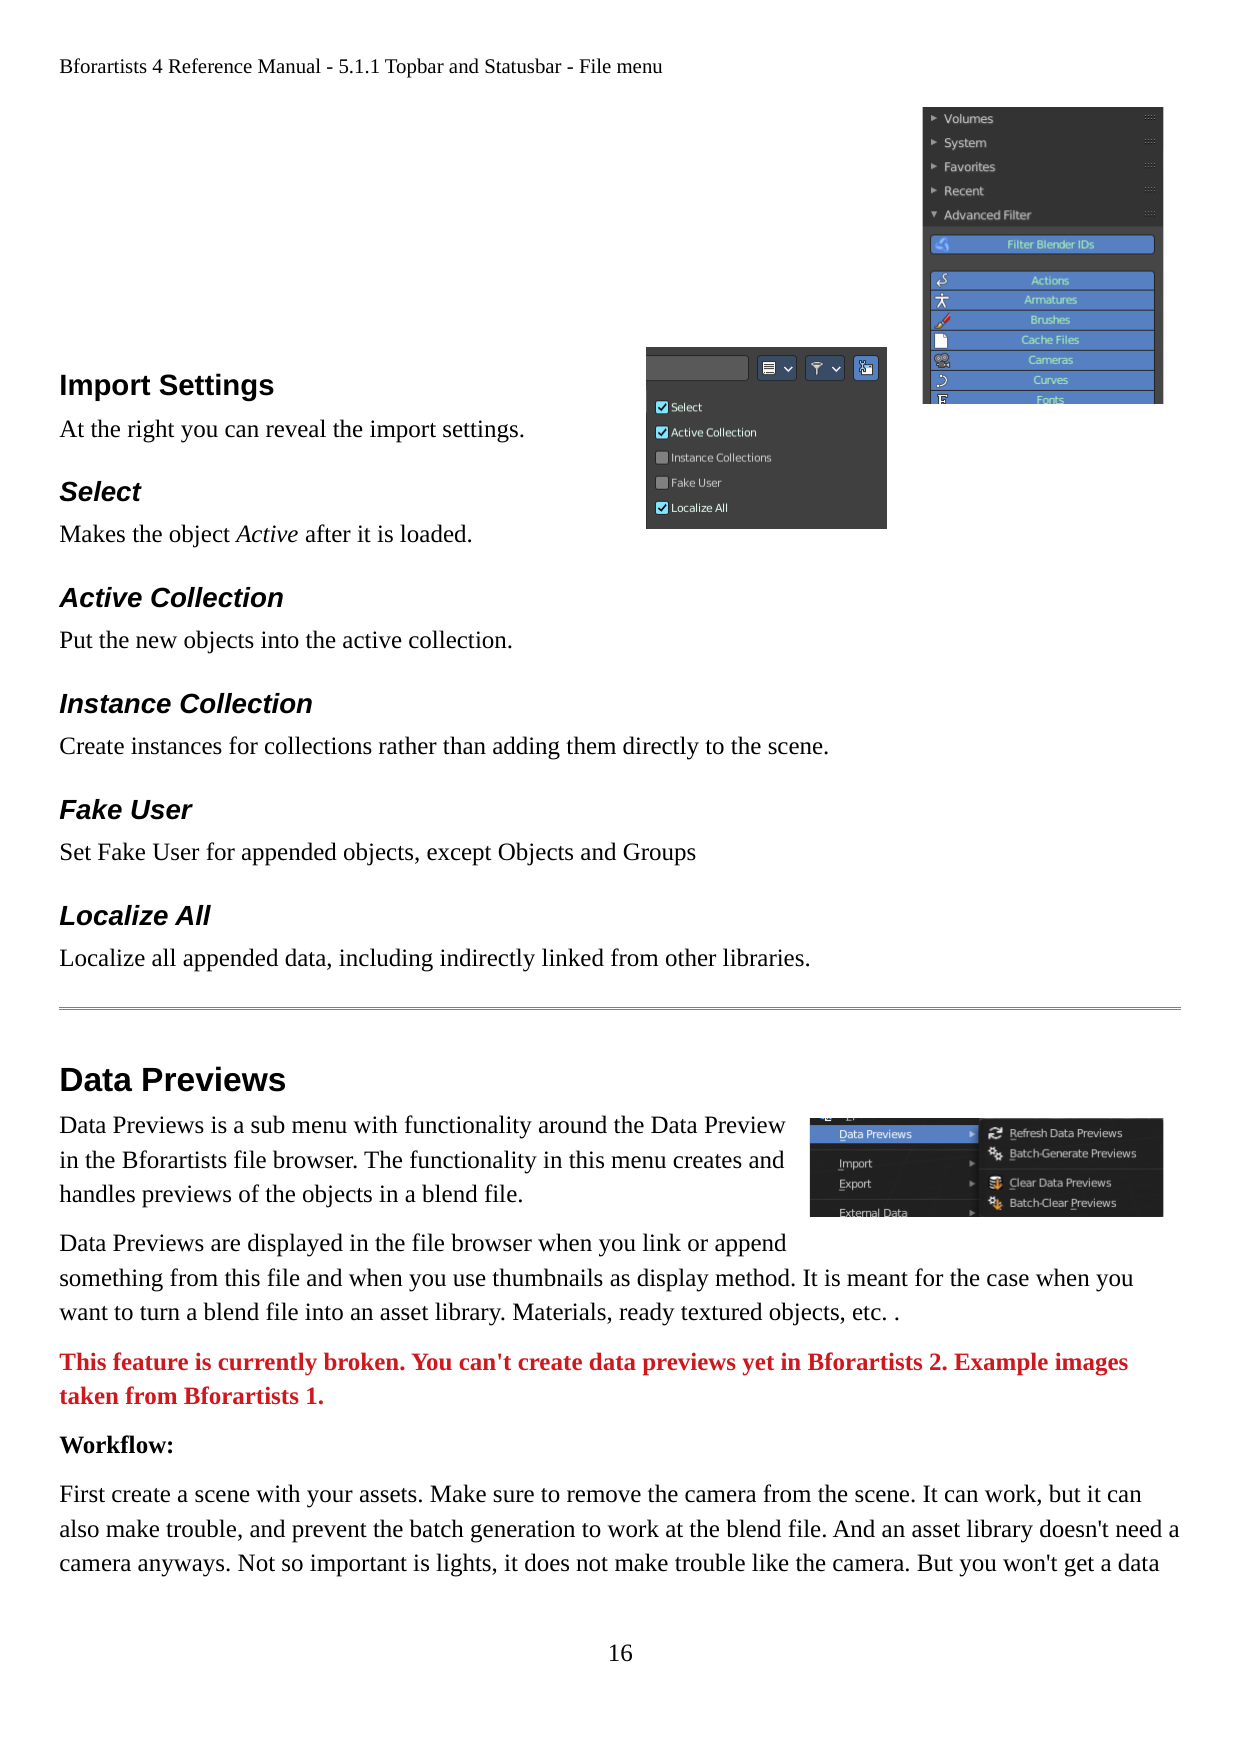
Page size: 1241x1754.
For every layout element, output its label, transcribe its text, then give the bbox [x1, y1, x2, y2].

picture [646, 347, 887, 529]
subtitle Data Previews [59, 1059, 1181, 1098]
text At the right you can reveal the import settings. [59, 414, 646, 442]
text First create a scene with your assets. Make sure to remove the camera from the scene. It can work, but it can also make trouble, and prevent the batch generation to work at the blend file. And an asset library doesn't need a camera anyways. Not so important is lights, it does not make trouble like the camera. But you won't get a data [59, 1479, 1181, 1577]
text Makes the object Active after it is loaded. [59, 519, 1181, 548]
picture [922, 107, 1164, 404]
text Put the new objects into the active collection. [59, 626, 1181, 654]
subtitle Active Collection [59, 581, 1181, 613]
subtitle [1164, 367, 1181, 401]
text Workflow: [59, 1430, 1181, 1459]
subtitle Instance Collection [59, 687, 1181, 719]
text Localize all appended data, including indirectly linked from other libraries. [59, 943, 1181, 972]
text [887, 414, 1181, 442]
text Create instances for collections rather than adding them directly to the scene. [59, 731, 1181, 760]
text Data Previews are displayed in the file browser when you link or append something from this file and when you use thumbnails as display method. It is meant for the case when you want to turn a blend file into an asset library. Materials, ready textured objects, etc. . [59, 1228, 1181, 1326]
subtitle [887, 475, 1181, 507]
picture [809, 1118, 1164, 1217]
subtitle Fake User [59, 793, 1181, 825]
text Data Previews is a sub menu with functionality around the Data Preview in the Bforartists file browser. The functionality in this menu creates and handles previews of the objects in a blend file. [59, 1111, 1181, 1208]
subtitle Import Settings [59, 367, 646, 401]
subtitle [887, 367, 922, 401]
text This feature is currently broken. You can't create data previews yet in Bforartists 2. Example images taken from Bforartists 1. [59, 1347, 1181, 1410]
subtitle Localize All [59, 899, 1181, 931]
text Set Fake User for appended objects, except Objects and Groups [59, 837, 1181, 866]
subtitle Select [59, 475, 646, 507]
